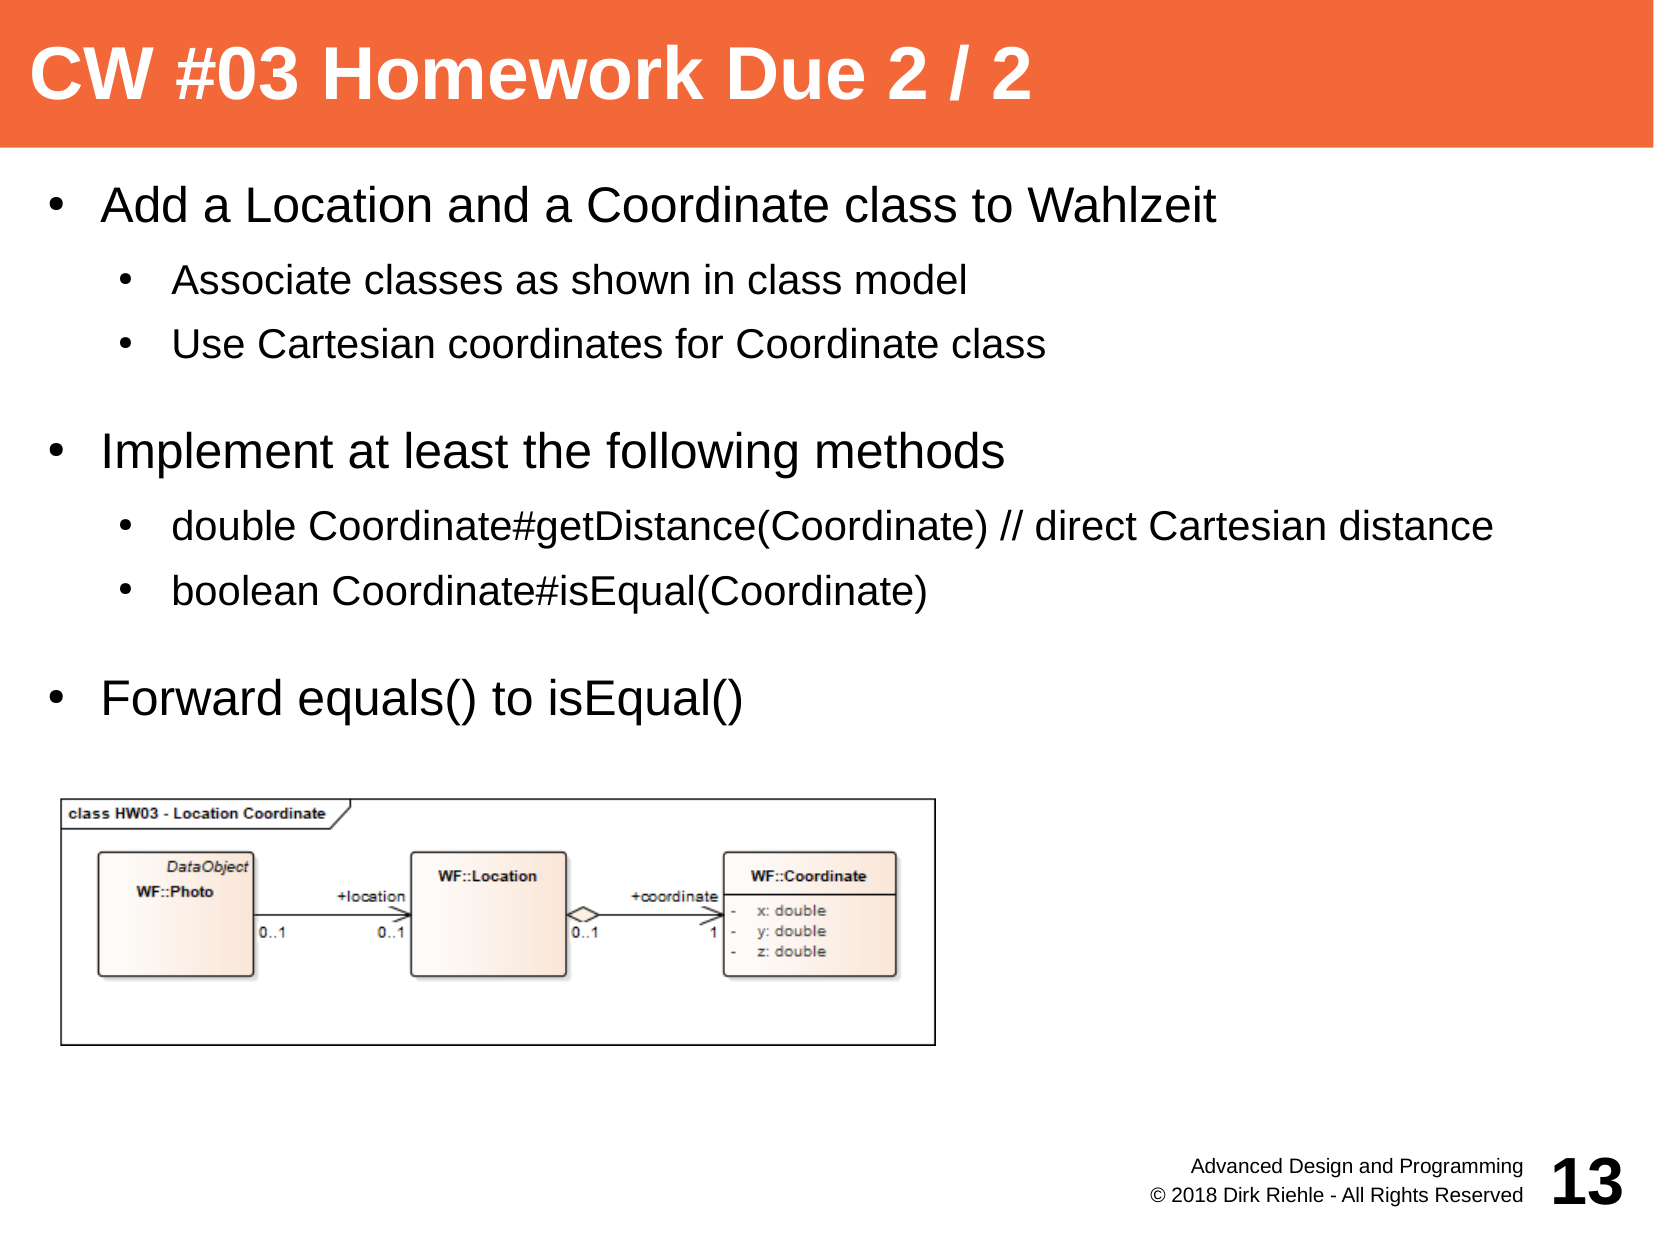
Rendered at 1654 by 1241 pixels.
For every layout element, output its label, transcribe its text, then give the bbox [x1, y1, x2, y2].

list Add a Location and a Coordinate class to Wahlzeit Associate classes as shown in class model Use Cartesian coordinates for Coordinate class Implement at least the following methods double Coordinate#getDistance(Coordinate) // direct Cartesian distance boolean Coordinate#isEqual(Coordinate) Forward equals() to isEqual() [29, 177, 1625, 1063]
title CW #03 Homework Due 2 / 2 [0, 0, 1654, 148]
picture [59, 797, 936, 1046]
